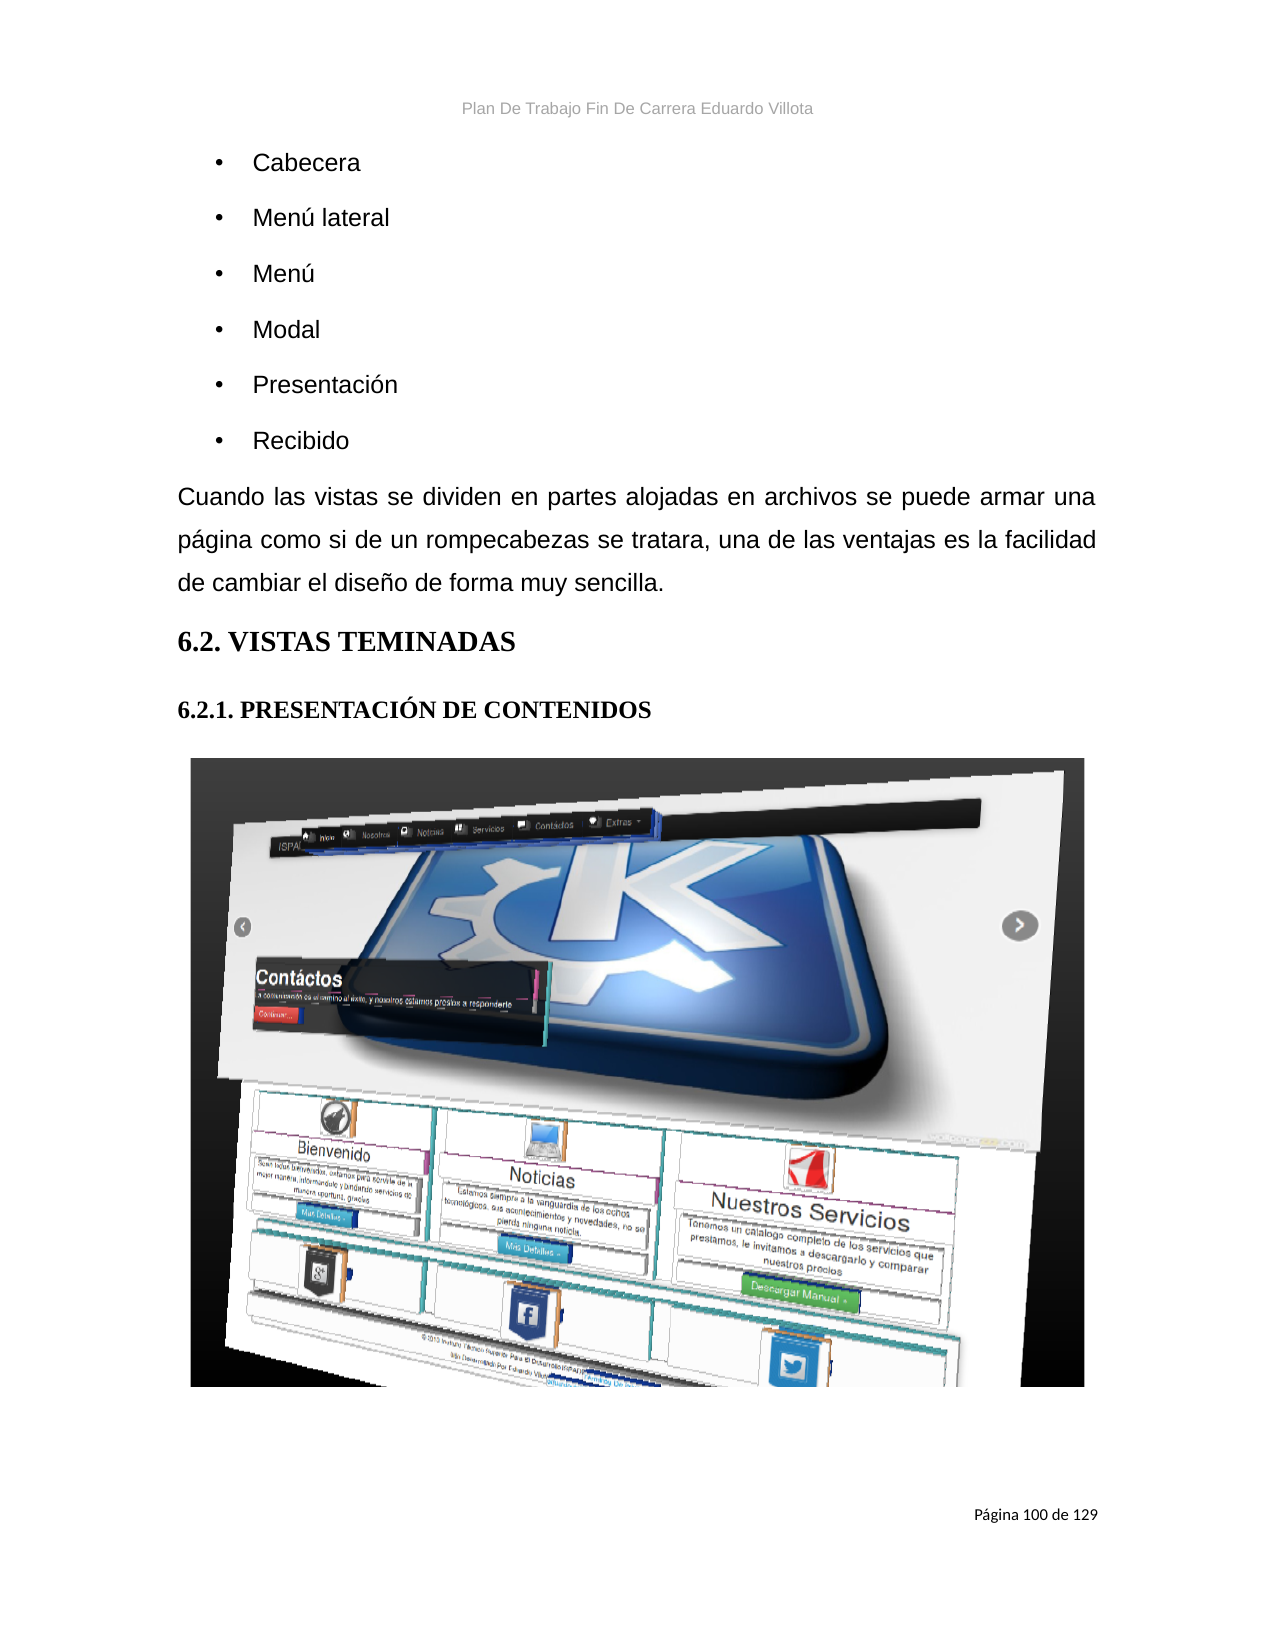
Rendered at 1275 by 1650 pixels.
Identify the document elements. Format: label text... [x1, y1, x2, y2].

text Cuando las vistas se dividen en partes alojadas en archivos se puede armar una página como si de un rompecabezas se tratara, una de las ventajas es la facilidad de cambiar el diseño de forma muy sencilla. [177, 482, 1098, 597]
picture [190, 758, 1085, 1387]
list Modal [215, 315, 1098, 344]
list Cabecera [215, 148, 1098, 176]
list Menú [215, 259, 1098, 288]
text 6.2. VISTAS TEMINADAS [177, 624, 1098, 657]
text 6.2.1. PRESENTACIÓN DE CONTENIDOS [177, 695, 1098, 724]
list Menú lateral [215, 203, 1098, 232]
list Recibido [215, 426, 1098, 455]
list Presentación [215, 371, 1098, 399]
